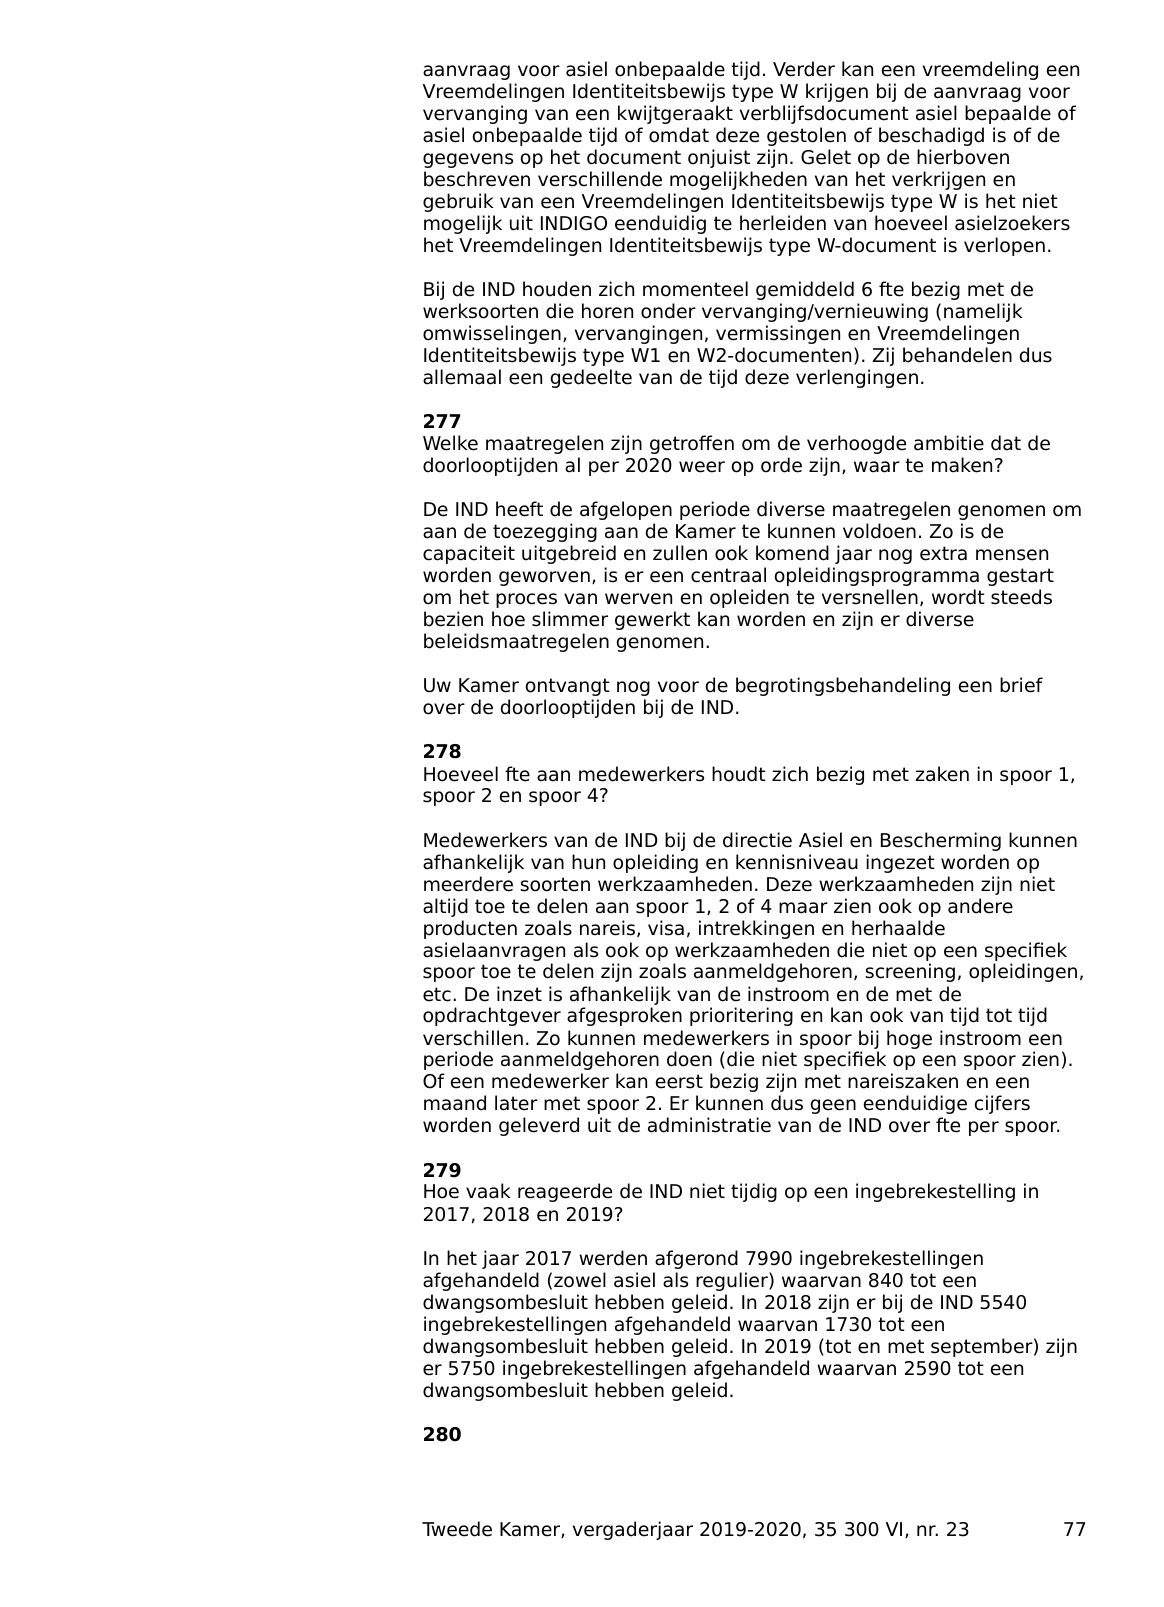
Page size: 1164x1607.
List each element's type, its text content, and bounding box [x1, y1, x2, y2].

text In het jaar 2017 werden afgerond 7990 ingebrekestellingen afgehandeld (zowel asiel als regulier) waarvan 840 tot een dwangsombesluit hebben geleid. In 2018 zijn er bij de IND 5540 ingebrekestellingen afgehandeld waarvan 1730 tot een dwangsombesluit hebben geleid. In 2019 (tot en met september) zijn er 5750 ingebrekestellingen afgehandeld waarvan 2590 tot een dwangsombesluit hebben geleid. [422, 1248, 1087, 1401]
text Uw Kamer ontvangt nog voor de begrotingsbehandeling een brief over de doorlooptijden bij de IND. [422, 675, 1087, 719]
text 280 [422, 1424, 1087, 1446]
text Medewerkers van de IND bij de directie Asiel en Bescherming kunnen afhankelijk van hun opleiding en kennisniveau ingezet worden op meerdere soorten werkzaamheden. Deze werkzaamheden zijn niet altijd toe te delen aan spoor 1, 2 of 4 maar zien ook op andere producten zoals nareis, visa, intrekkingen en herhaalde asielaanvragen als ook op werkzaamheden die niet op een specifiek spoor toe te delen zijn zoals aanmeldgehoren, screening, opleidingen, etc. De inzet is afhankelijk van de instroom en de met de opdrachtgever afgesproken prioritering en kan ook van tijd tot tijd verschillen. Zo kunnen medewerkers in spoor bij hoge instroom een periode aanmeldgehoren doen (die niet specifiek op een spoor zien). Of een medewerker kan eerst bezig zijn met nareiszaken en een maand later met spoor 2. Er kunnen dus geen eenduidige cijfers worden geleverd uit de administratie van de IND over fte per spoor. [422, 829, 1087, 1137]
text De IND heeft de afgelopen periode diverse maatregelen genomen om aan de toezegging aan de Kamer te kunnen voldoen. Zo is de capaciteit uitgebreid en zullen ook komend jaar nog extra mensen worden geworven, is er een centraal opleidingsprogramma gestart om het proces van werven en opleiden te versnellen, wordt steeds bezien hoe slimmer gewerkt kan worden en zijn er diverse beleidsmaatregelen genomen. [422, 499, 1087, 653]
text Welke maatregelen zijn getroffen om de verhoogde ambitie dat de doorlooptijden al per 2020 weer op orde zijn, waar te maken? [422, 433, 1087, 477]
text aanvraag voor asiel onbepaalde tijd. Verder kan een vreemdeling een Vreemdelingen Identiteitsbewijs type W krijgen bij de aanvraag voor vervanging van een kwijtgeraakt verblijfsdocument asiel bepaalde of asiel onbepaalde tijd of omdat deze gestolen of beschadigd is of de gegevens op het document onjuist zijn. Gelet op de hierboven beschreven verschillende mogelijkheden van het verkrijgen en gebruik van een Vreemdelingen Identiteitsbewijs type W is het niet mogelijk uit INDIGO eenduidig te herleiden van hoeveel asielzoekers het Vreemdelingen Identiteitsbewijs type W-document is verlopen. [422, 59, 1087, 257]
text 277 [422, 411, 1087, 433]
text Bij de IND houden zich momenteel gemiddeld 6 fte bezig met de werksoorten die horen onder vervanging/vernieuwing (namelijk omwisselingen, vervangingen, vermissingen en Vreemdelingen Identiteitsbewijs type W1 en W2-documenten). Zij behandelen dus allemaal een gedeelte van de tijd deze verlengingen. [422, 279, 1087, 389]
text 278 [422, 741, 1087, 763]
text Hoe vaak reageerde de IND niet tijdig op een ingebrekestelling in 2017, 2018 en 2019? [422, 1181, 1087, 1225]
text Hoeveel fte aan medewerkers houdt zich bezig met zaken in spoor 1, spoor 2 en spoor 4? [422, 763, 1087, 807]
text 279 [422, 1159, 1087, 1181]
